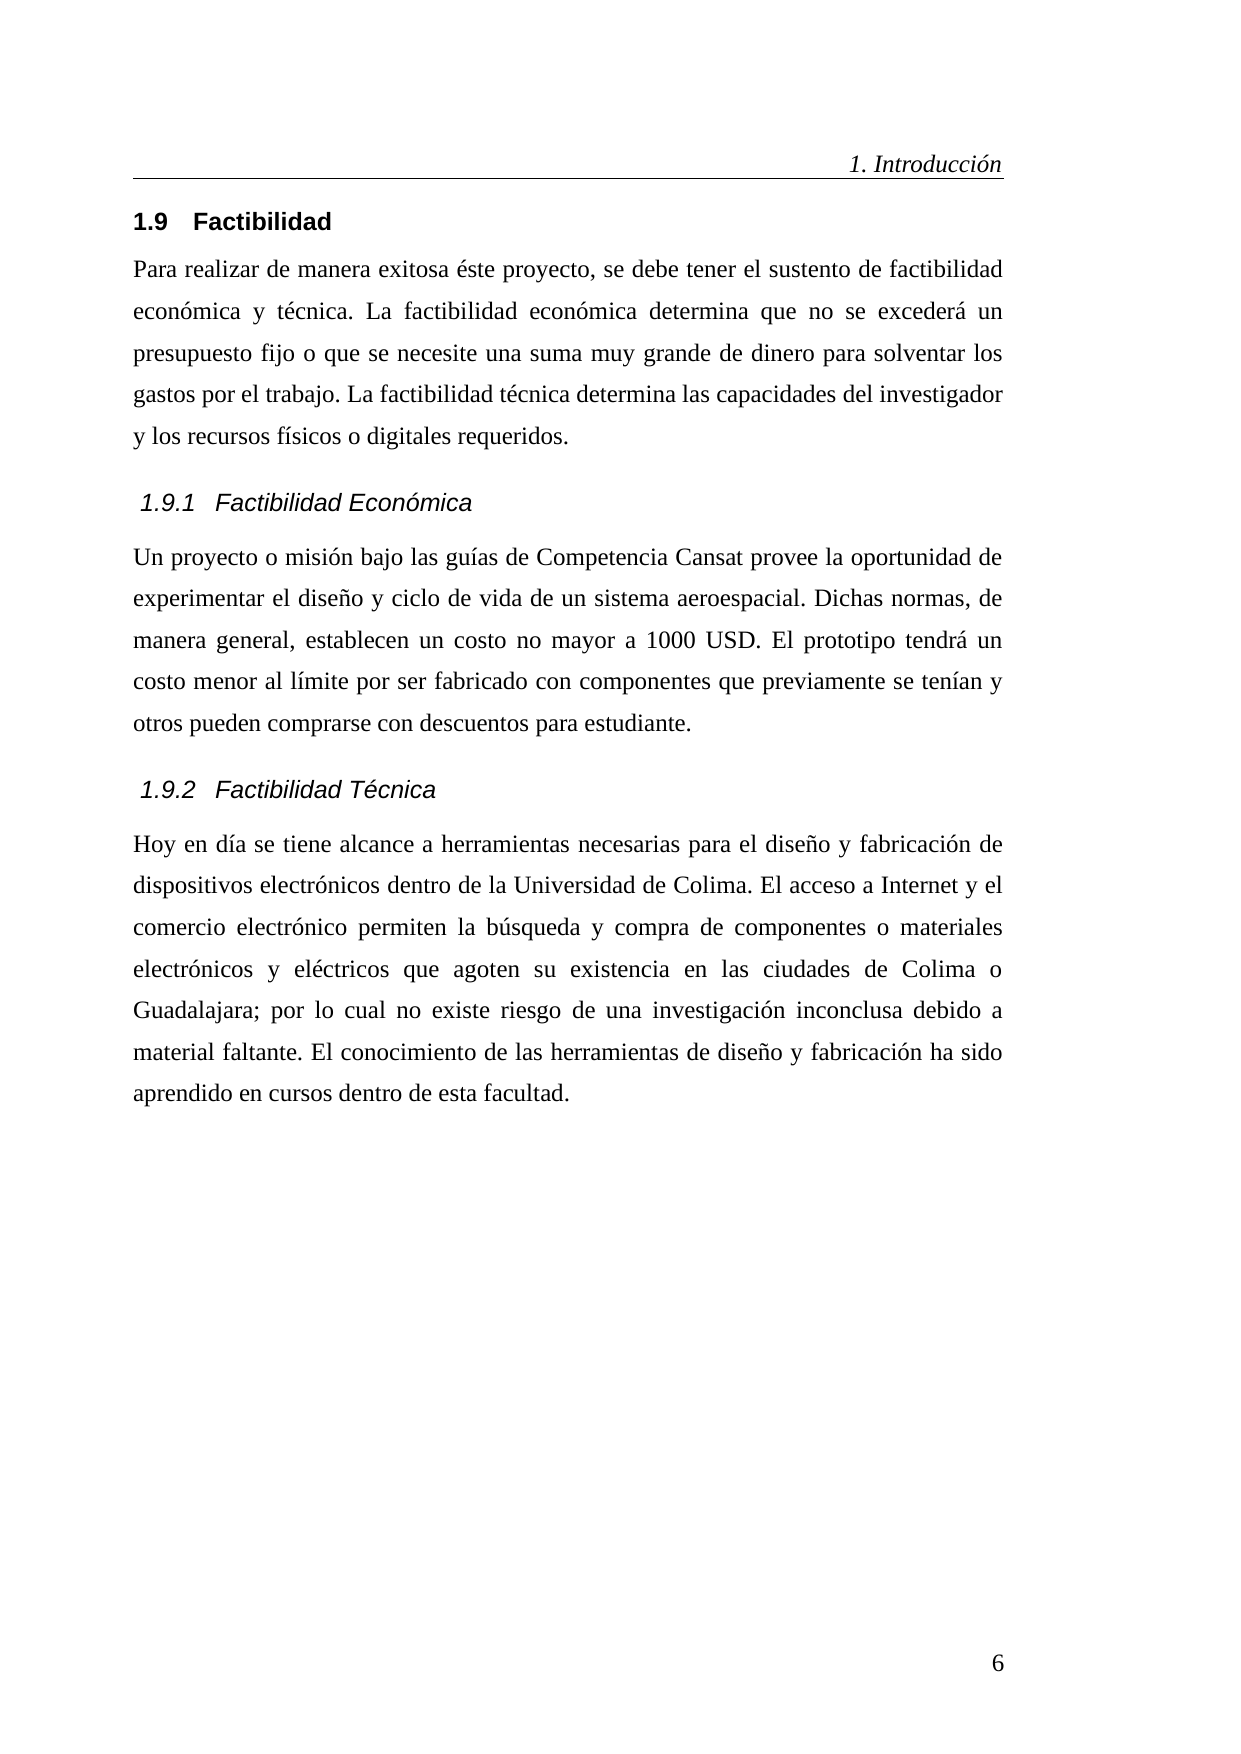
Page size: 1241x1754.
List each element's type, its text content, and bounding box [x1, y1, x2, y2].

subtitle Factibilidad Económica [140, 488, 1004, 516]
text Hoy en día se tiene alcance a herramientas necesarias para el diseño y fabricación de dispositivos electrónicos dentro de la Universidad de Colima. El acceso a Internet y el comercio electrónico permiten la búsqueda y compra de componentes o materiales electrónicos y eléctricos que agoten su existencia en las ciudades de Colima o Guadalajara; por lo cual no existe riesgo de una investigación inconclusa debido a material faltante. El conocimiento de las herramientas de diseño y fabricación ha sido aprendido en cursos dentro de esta facultad. [133, 830, 1004, 1107]
subtitle Factibilidad Técnica [140, 776, 1004, 804]
subtitle Factibilidad [133, 207, 1004, 235]
text Para realizar de manera exitosa éste proyecto, se debe tener el sustento de factibilidad económica y técnica. La factibilidad económica determina que no se excederá un presupuesto fijo o que se necesite una suma muy grande de dinero para solventar los gastos por el trabajo. La factibilidad técnica determina las capacidades del investigador y los recursos físicos o digitales requeridos. [133, 256, 1004, 449]
text Un proyecto o misión bajo las guías de Competencia Cansat provee la oportunidad de experimentar el diseño y ciclo de vida de un sistema aeroespacial. Dichas normas, de manera general, establecen un costo no mayor a 1000 USD. El prototipo tendrá un costo menor al límite por ser fabricado con componentes que previamente se tenían y otros pueden comprarse con descuentos para estudiante. [133, 543, 1004, 737]
